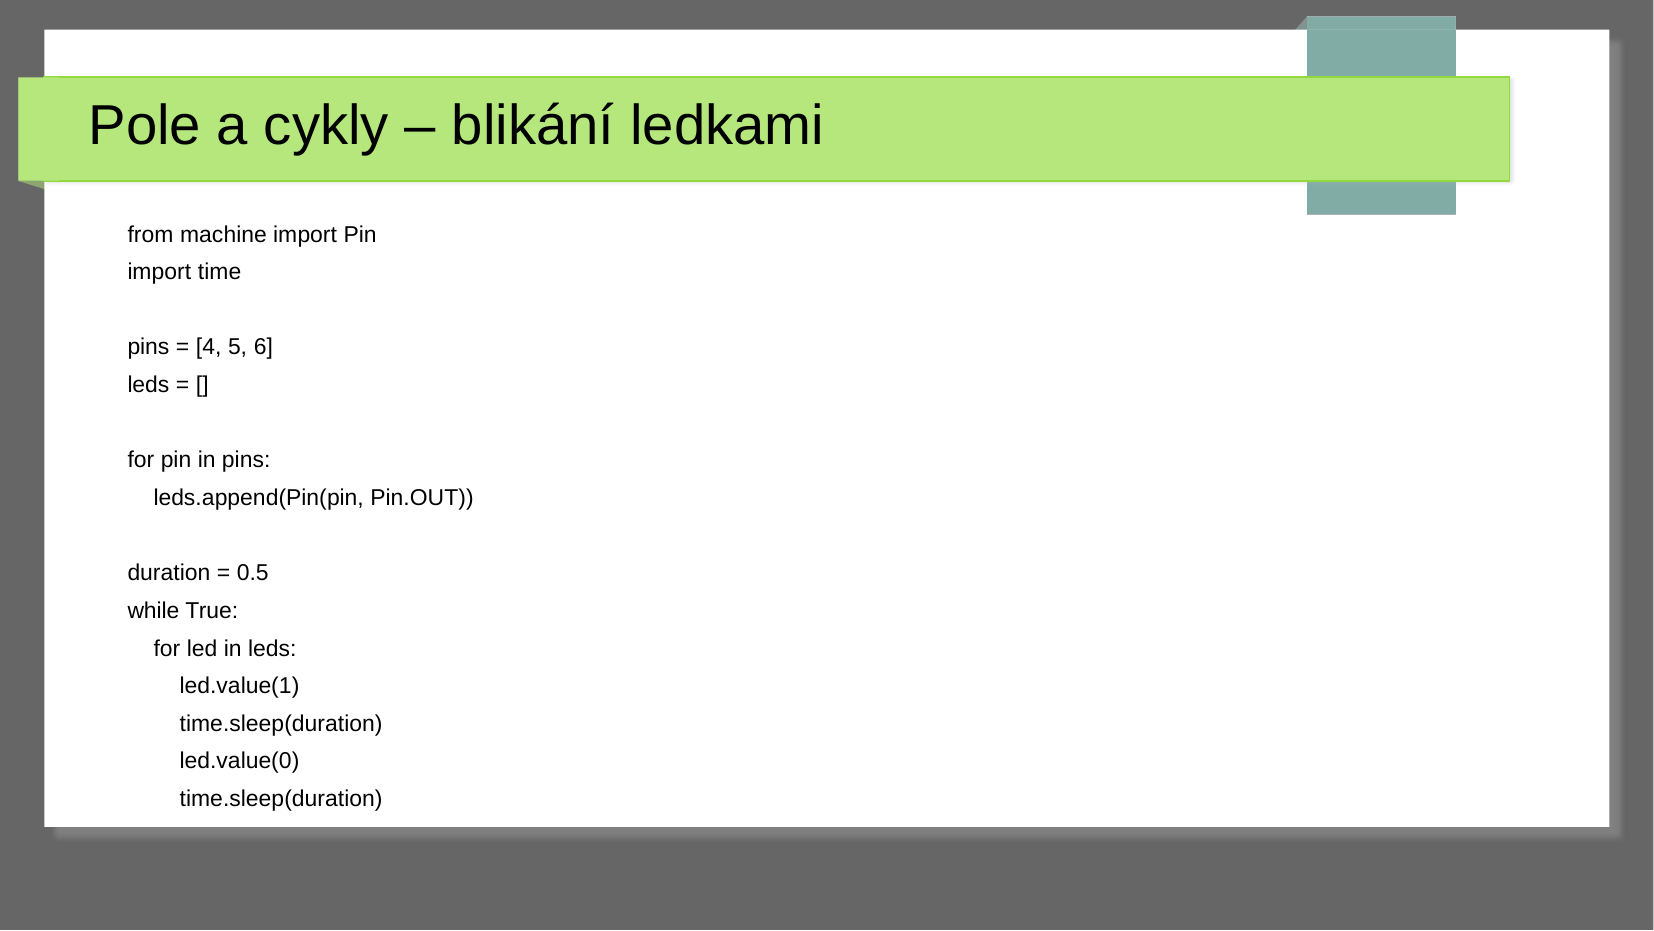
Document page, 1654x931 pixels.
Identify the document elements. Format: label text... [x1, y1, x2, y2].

title Pole a cykly – blikání ledkami [88, 73, 1506, 178]
list from machine import Pin import time pins = [4, 5, 6] leds = [] for pin in pins: leds.append(Pin(pin, Pin.OUT)) duration = 0.5 while True: for led in leds: led.value(1) time.sleep(duration) led.value(0) time.sleep(duration) [88, 221, 1565, 813]
